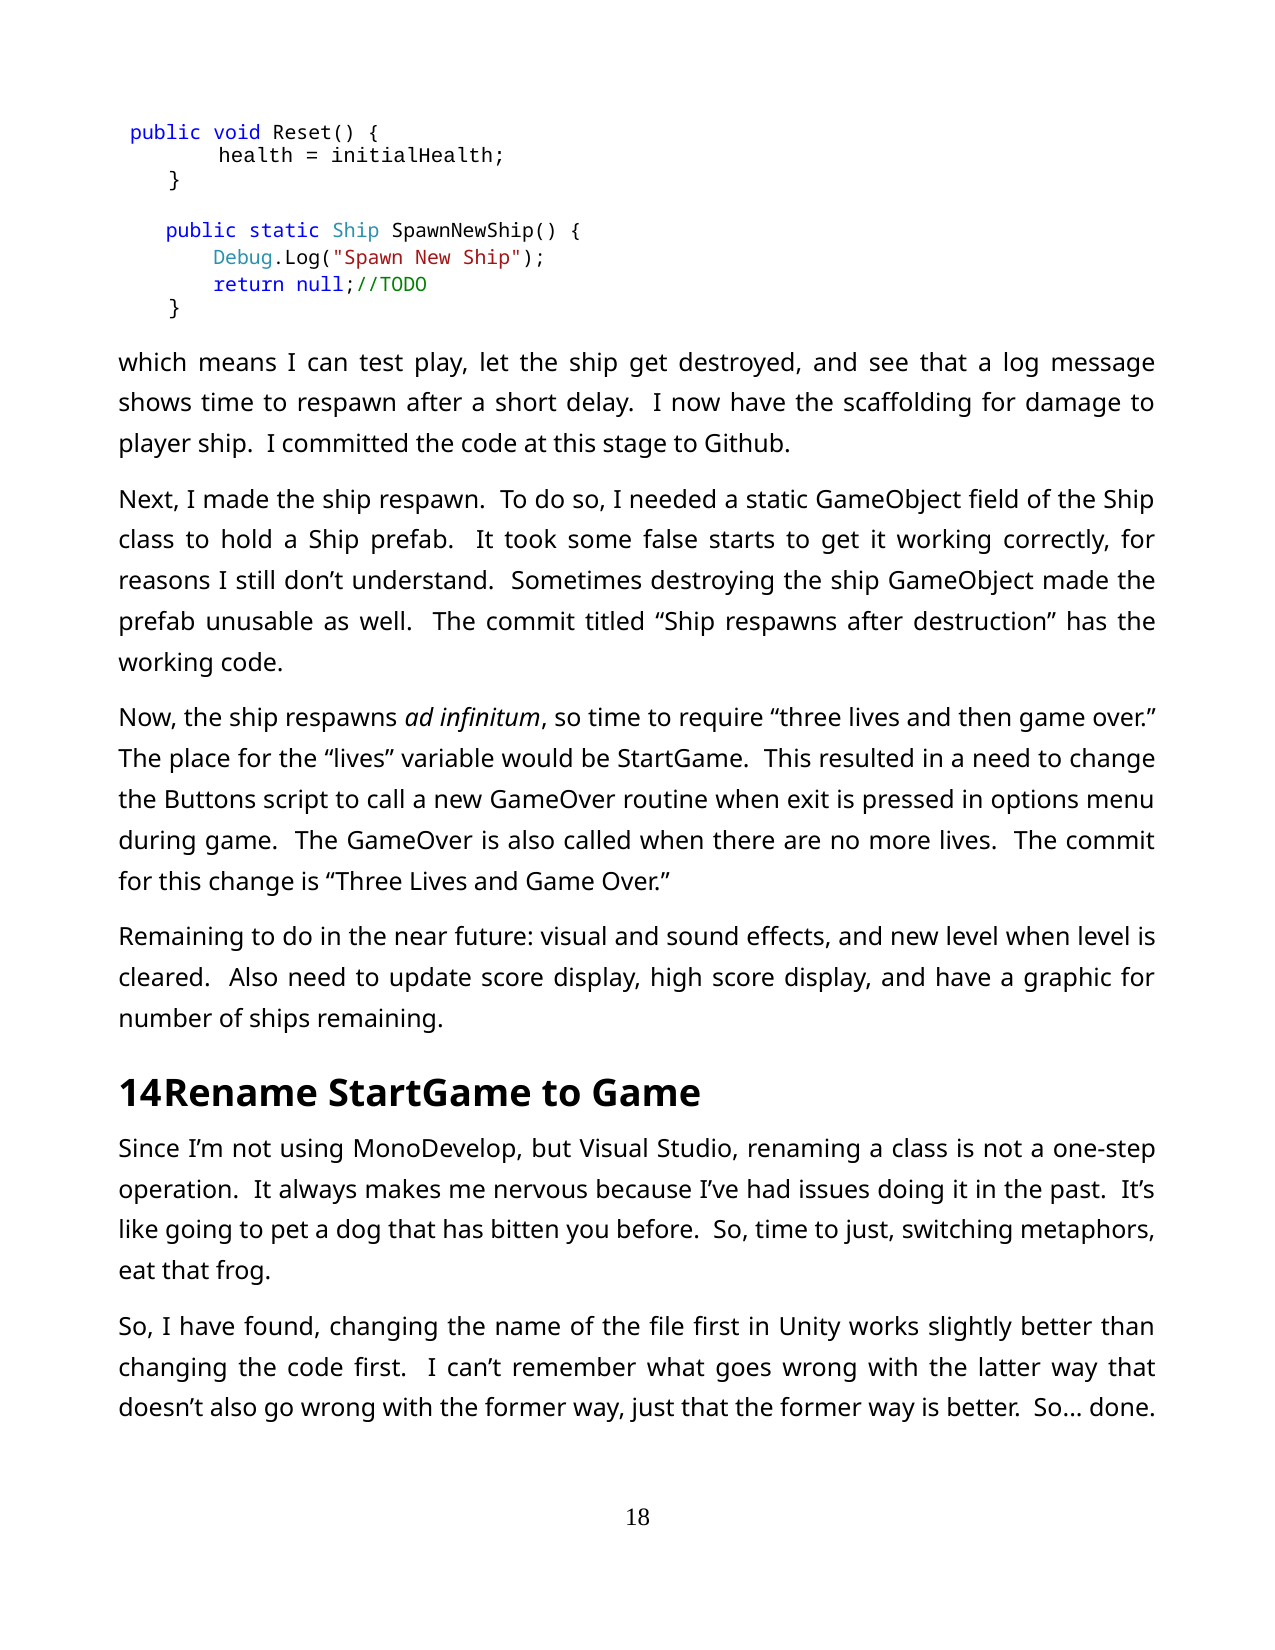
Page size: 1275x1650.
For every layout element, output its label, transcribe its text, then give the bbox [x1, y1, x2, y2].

text return null;//TODO [118, 270, 1157, 297]
subtitle Rename StartGame to Game [118, 1066, 1157, 1118]
text Now, the ship respawns ad infinitum, so time to require “three lives and then game over.” The place for the “lives” variable would be StartGame. This resulted in a need to change the Buttons script to call a new GameOver routine when exit is pressed in options menu during game. The GameOver is also called when there are no more lives. The commit for this change is “Three Lives and Game Over.” [118, 700, 1157, 897]
text which means I can test play, let the ship get destroyed, and see that a log message shows time to respawn after a short delay. I now have the scaffolding for damage to player ship. I committed the code at this stage to Github. [118, 344, 1157, 460]
text Since I’m not using MonoDevelop, but Visual Studio, renaming a class is not a one-step operation. It always makes me nervous because I’ve had issues doing it in the past. It’s like going to pet a dog that has bitten you before. So, time to just, switching metaphors, eat that frog. [118, 1131, 1157, 1287]
text } [118, 169, 1157, 192]
text Debug.Log("Spawn New Ship"); [118, 243, 1157, 270]
text health = initialHealth; [118, 145, 1157, 169]
text public static Ship SpawnNewShip() { [118, 216, 1157, 243]
text Next, I made the ship respawn. To do so, I needed a static GameObject field of the Ship class to hold a Ship prefab. It took some false starts to get it working correctly, for reasons I still don’t understand. Sometimes destroying the ship GameObject made the prefab unusable as well. The commit titled “Ship respawns after destruction” has the working code. [118, 481, 1157, 679]
text } [118, 297, 1157, 321]
text public void Reset() { [118, 118, 1157, 145]
text Remaining to do in the near future: visual and sound effects, and new level when level is cleared. Also need to update score display, high score display, and have a graphic for number of ships remaining. [118, 919, 1157, 1034]
text So, I have found, changing the name of the file first in Unity works slightly better than changing the code first. I can’t remember what goes wrong with the latter way that doesn’t also go wrong with the former way, just that the former way is better. So... done. [118, 1308, 1157, 1424]
